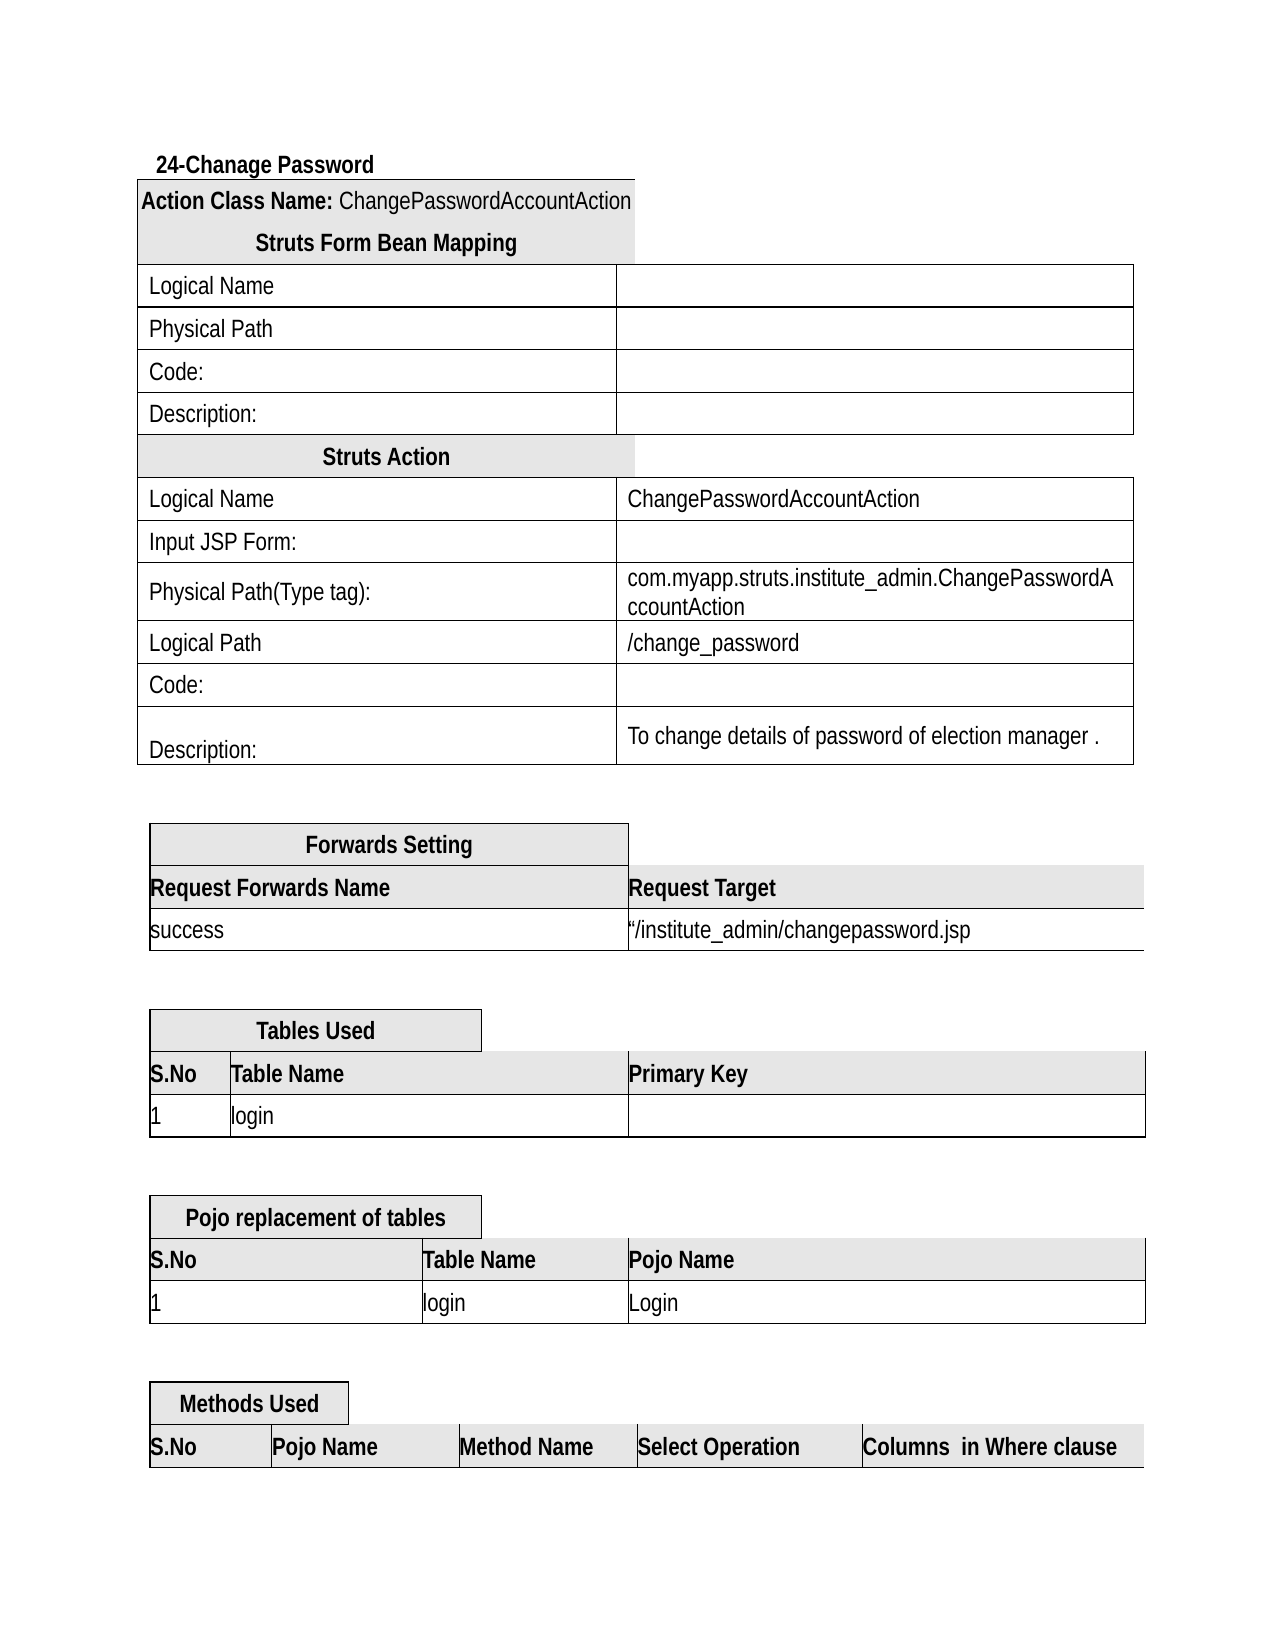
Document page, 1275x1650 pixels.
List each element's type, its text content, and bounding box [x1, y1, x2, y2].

table_cell [635, 435, 1133, 477]
table_cell Table Name [231, 1051, 628, 1094]
table_cell ChangePasswordAccountAction [617, 478, 1133, 519]
table_cell Login [629, 1281, 1145, 1323]
table_cell S.No [151, 1052, 230, 1094]
table_cell [617, 350, 1133, 392]
table_cell Pojo Name [629, 1238, 1145, 1280]
table_cell To change details of password of election manager . [617, 707, 1133, 764]
table_cell login [231, 1095, 628, 1136]
table_cell [617, 265, 1133, 306]
table_cell com.myapp.struts.institute_admin.ChangePasswordAccountAction [617, 563, 1133, 620]
table_cell 1 [151, 1095, 230, 1136]
table_cell [617, 664, 1133, 706]
table_cell login [423, 1281, 628, 1323]
table_cell Columns in Where clause [863, 1424, 1144, 1467]
table_header [813, 1195, 1146, 1238]
table_cell Struts Form Bean Mapping [138, 221, 635, 264]
table_header Action Class Name: ChangePasswordAccountAction [138, 180, 635, 221]
table_cell Logical Name [138, 478, 616, 519]
table_cell Select Operation [638, 1424, 862, 1467]
table_header [482, 1009, 813, 1051]
table_header [548, 1381, 1144, 1424]
table_cell [617, 521, 1133, 562]
table_cell Code: [138, 350, 616, 392]
table_cell [617, 393, 1133, 434]
table_cell Method Name [460, 1424, 637, 1467]
table_header Tables Used [151, 1010, 481, 1051]
table_cell 1 [151, 1281, 422, 1323]
table_cell Logical Path [138, 621, 616, 663]
table_cell “/institute_admin/changepassword.jsp [629, 909, 1144, 950]
table_cell S.No [151, 1425, 271, 1467]
table_cell Request Target [629, 865, 1144, 908]
table_cell Physical Path(Type tag): [138, 563, 616, 620]
table_cell Request Forwards Name [151, 866, 628, 908]
table_header Pojo replacement of tables [151, 1196, 481, 1238]
table_header Forwards Setting [151, 824, 628, 865]
table_cell Description: [138, 393, 616, 434]
table_header [635, 179, 1133, 221]
table_cell S.No [151, 1239, 422, 1280]
table_cell Struts Action [138, 435, 635, 477]
table_cell [629, 1095, 1145, 1136]
table_cell /change_password [617, 621, 1133, 663]
table_cell Code: [138, 664, 616, 706]
table_header Methods Used [151, 1383, 348, 1424]
table_cell Table Name [423, 1238, 628, 1280]
table_header [349, 1381, 547, 1424]
table_cell [635, 221, 1133, 264]
table_cell Physical Path [138, 308, 616, 349]
table_header [629, 823, 1144, 865]
table_header [482, 1195, 813, 1238]
text 24-Chanage Password [150, 150, 1125, 179]
table_cell success [151, 909, 628, 950]
table_cell Input JSP Form: [138, 521, 616, 562]
table_cell Description: [138, 707, 616, 764]
table_cell Pojo Name [272, 1424, 459, 1467]
table_header [813, 1009, 1146, 1051]
table_cell Primary Key [629, 1051, 1145, 1094]
table_cell [617, 308, 1133, 349]
table_cell Logical Name [138, 265, 616, 306]
